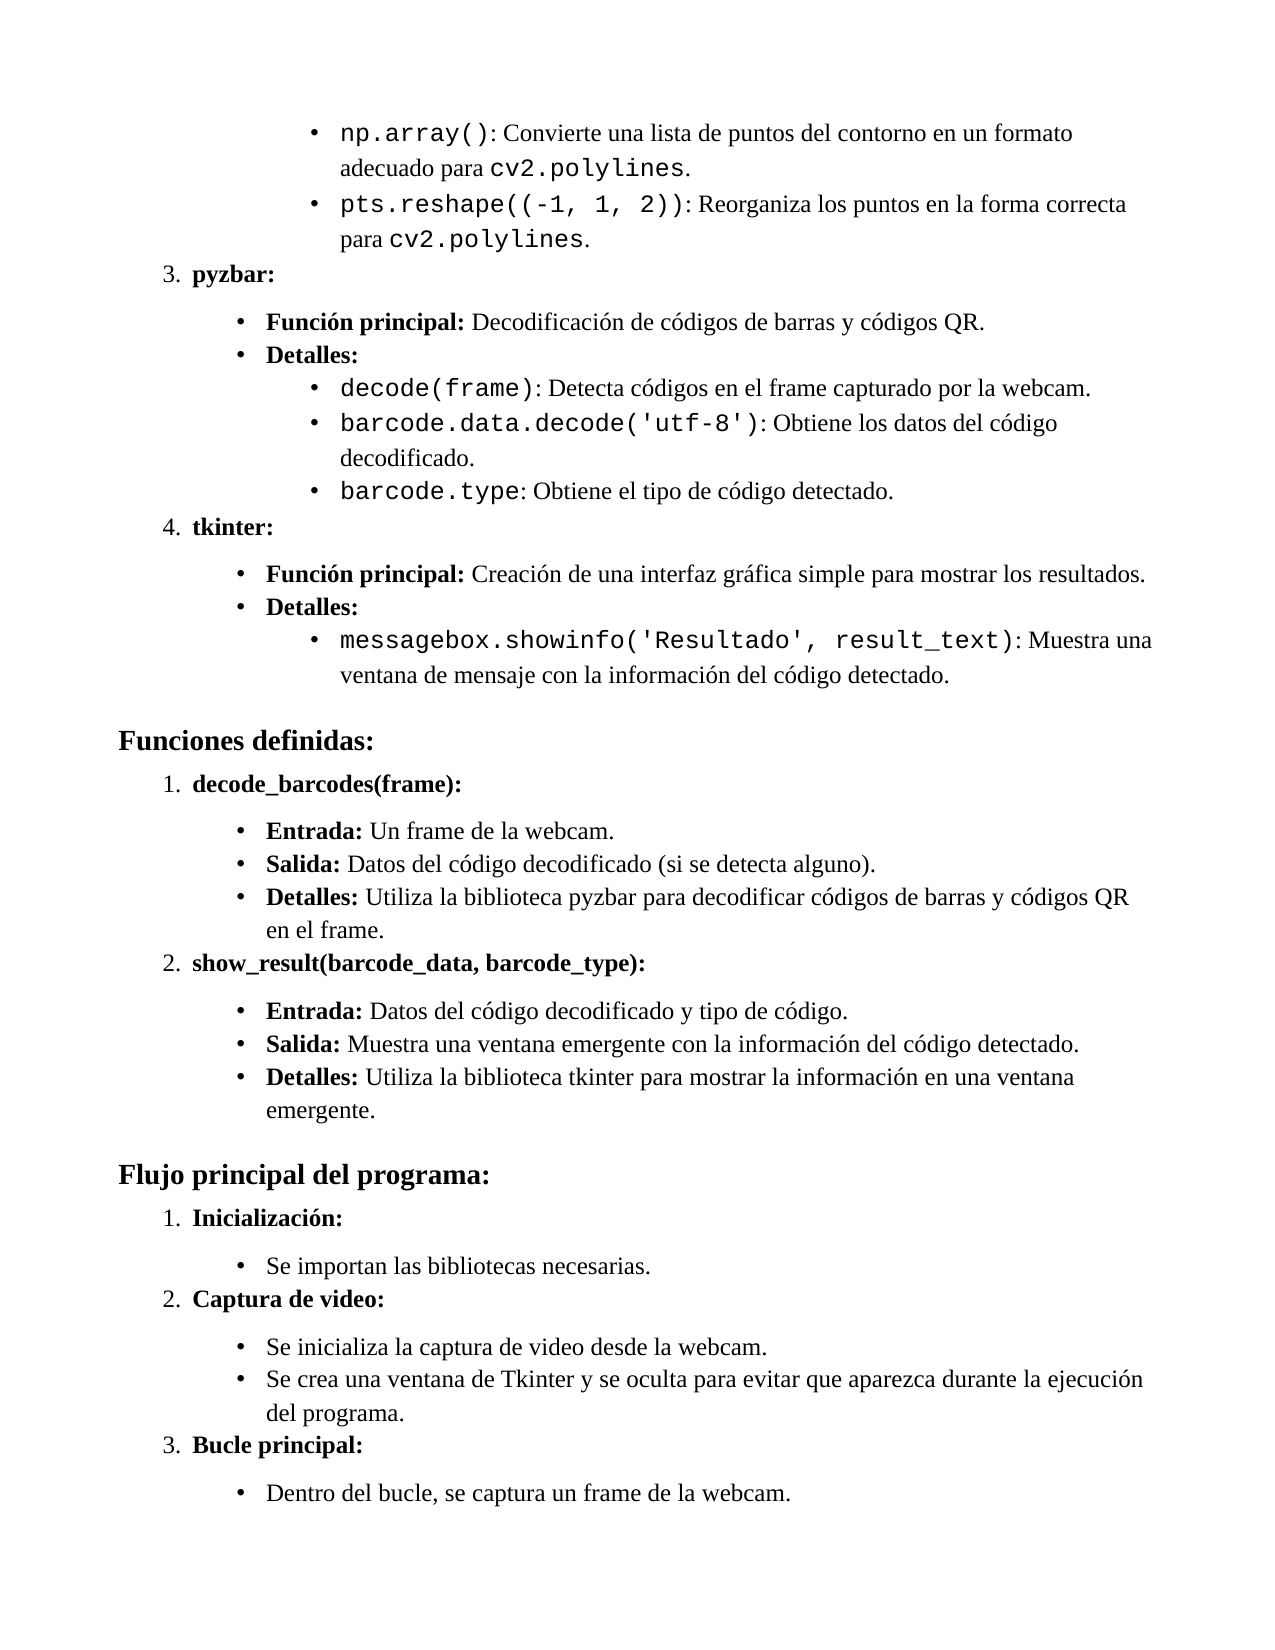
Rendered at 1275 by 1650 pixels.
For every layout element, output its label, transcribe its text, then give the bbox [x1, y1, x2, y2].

list Entrada: Un frame de la webcam. [236, 816, 1157, 845]
subtitle Flujo principal del programa: [118, 1157, 1157, 1191]
list Función principal: Creación de una interfaz gráfica simple para mostrar los resultados. [236, 559, 1157, 588]
list Bucle principal: [162, 1431, 1157, 1459]
list Inicialización: [162, 1203, 1157, 1232]
list Salida: Datos del código decodificado (si se detecta alguno). [236, 849, 1157, 878]
list pts.reshape((-1, 1, 2)): Reorganiza los puntos en la forma correcta para cv2.polylines. [310, 189, 1157, 254]
list decode_barcodes(frame): [162, 769, 1157, 797]
list Detalles: Utiliza la biblioteca pyzbar para decodificar códigos de barras y códigos QR en el frame. [236, 882, 1157, 944]
list show_result(barcode_data, barcode_type): [162, 948, 1157, 977]
list Se inicializa la captura de video desde la webcam. [236, 1332, 1157, 1360]
list Función principal: Decodificación de códigos de barras y códigos QR. [236, 307, 1157, 336]
list pyzbar: [162, 259, 1157, 288]
list np.array(): Convierte una lista de puntos del contorno en un formato adecuado para cv2.polylines. [310, 118, 1157, 184]
list messagebox.showinfo('Resultado', result_text): Muestra una ventana de mensaje con la información del código detectado. [310, 625, 1157, 689]
list Detalles: Utiliza la biblioteca tkinter para mostrar la información en una ventana emergente. [236, 1062, 1157, 1124]
list barcode.data.decode('utf-8'): Obtiene los datos del código decodificado. [310, 408, 1157, 472]
list Captura de video: [162, 1284, 1157, 1313]
list Dentro del bucle, se captura un frame de la webcam. [236, 1478, 1157, 1507]
list Se crea una ventana de Tkinter y se oculta para evitar que aparezca durante la ejecución del programa. [236, 1364, 1157, 1426]
list Salida: Muestra una ventana emergente con la información del código detectado. [236, 1029, 1157, 1058]
list tkinter: [162, 512, 1157, 541]
list Entrada: Datos del código decodificado y tipo de código. [236, 996, 1157, 1025]
list Detalles: [236, 340, 1157, 368]
subtitle Funciones definidas: [118, 723, 1157, 756]
list decode(frame): Detecta códigos en el frame capturado por la webcam. [310, 373, 1157, 404]
list Detalles: [236, 592, 1157, 621]
list Se importan las bibliotecas necesarias. [236, 1251, 1157, 1280]
list barcode.type: Obtiene el tipo de código detectado. [310, 476, 1157, 507]
